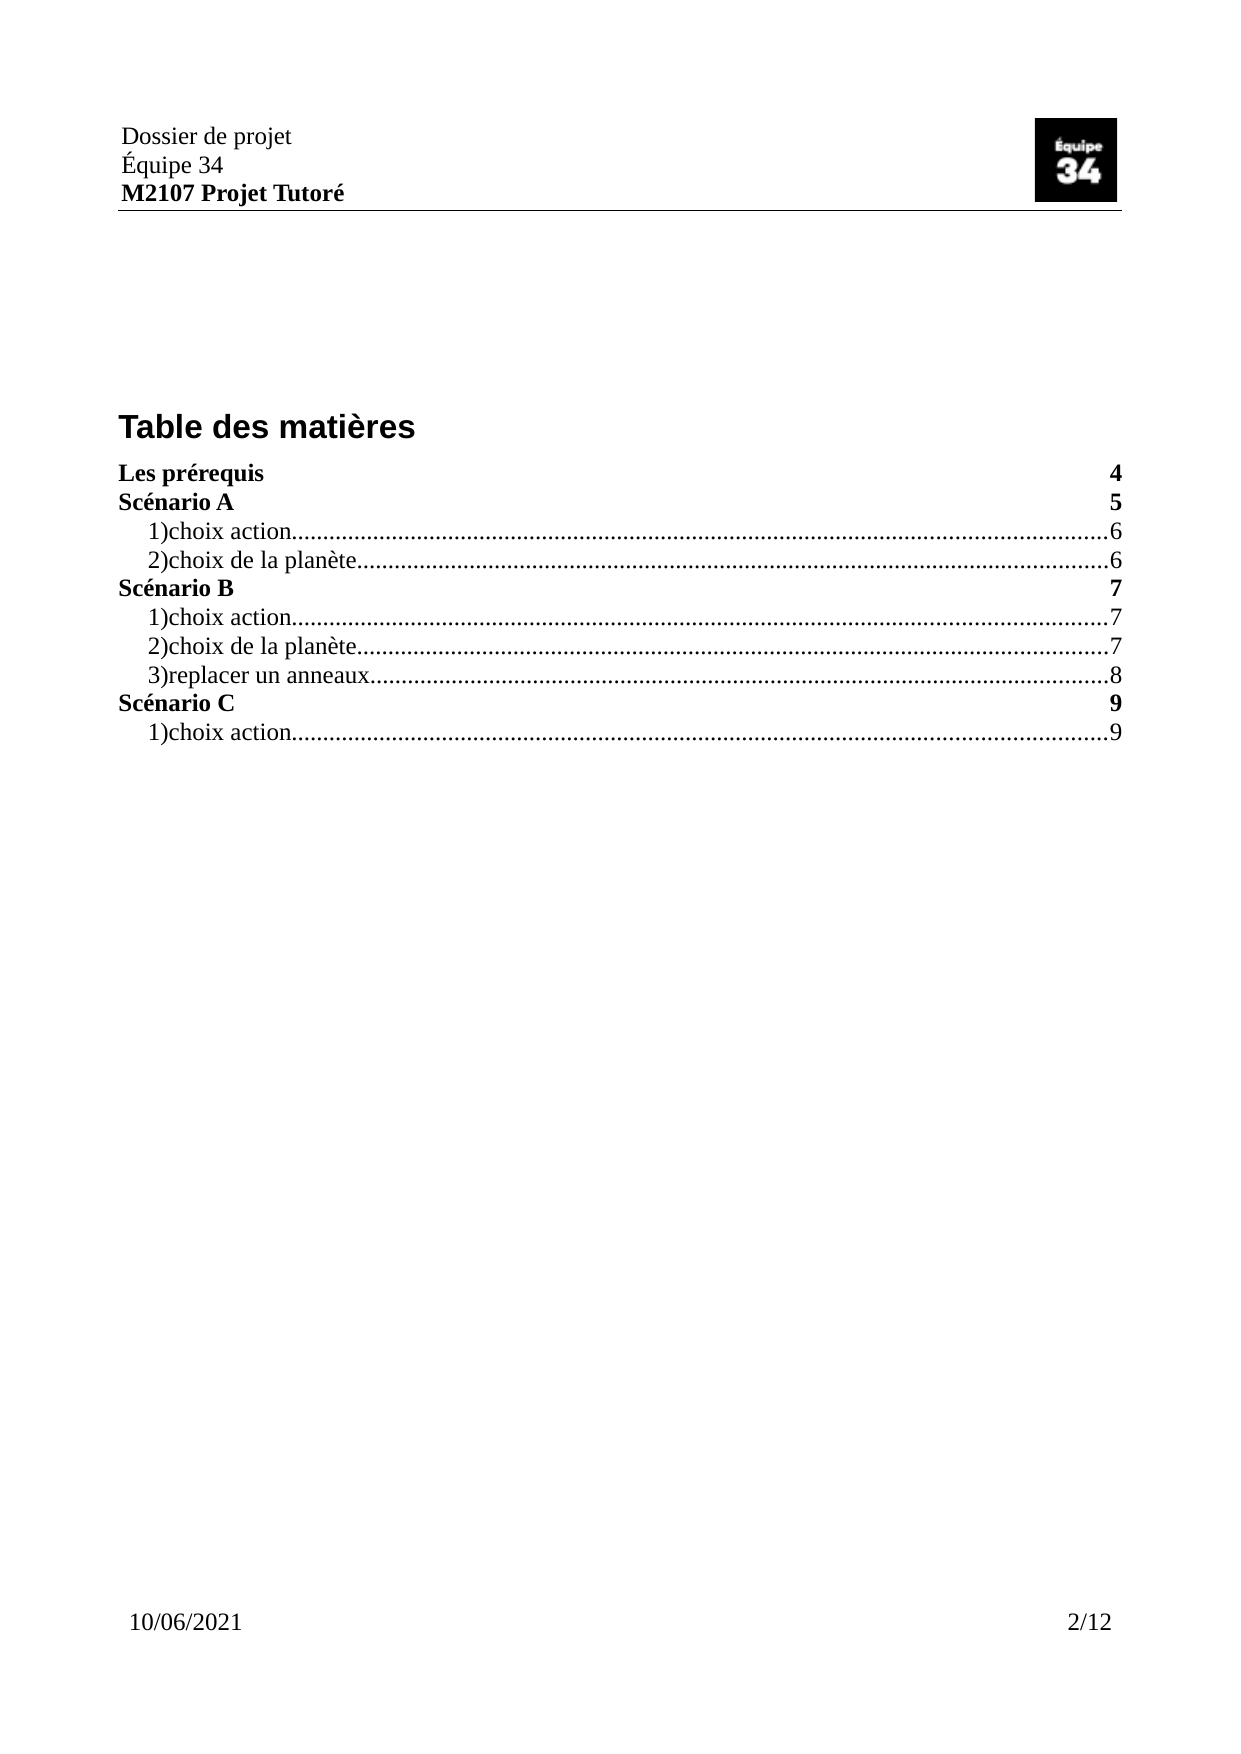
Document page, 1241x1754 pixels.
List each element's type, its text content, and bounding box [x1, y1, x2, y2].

text Scénario A 5 [118, 487, 1122, 516]
text 3)replacer un anneaux 8 [148, 660, 1122, 688]
text 1)choix action 7 [148, 602, 1122, 631]
text 1)choix action 9 [148, 717, 1122, 746]
text 2)choix de la planète 7 [148, 631, 1122, 660]
text 2)choix de la planète 6 [148, 545, 1122, 573]
text Les prérequis 4 [118, 458, 1122, 487]
text Scénario C 9 [118, 688, 1122, 717]
subtitle Table des matières [118, 408, 1122, 446]
picture [1034, 118, 1118, 202]
text Scénario B 7 [118, 573, 1122, 602]
text 1)choix action 6 [148, 516, 1122, 545]
